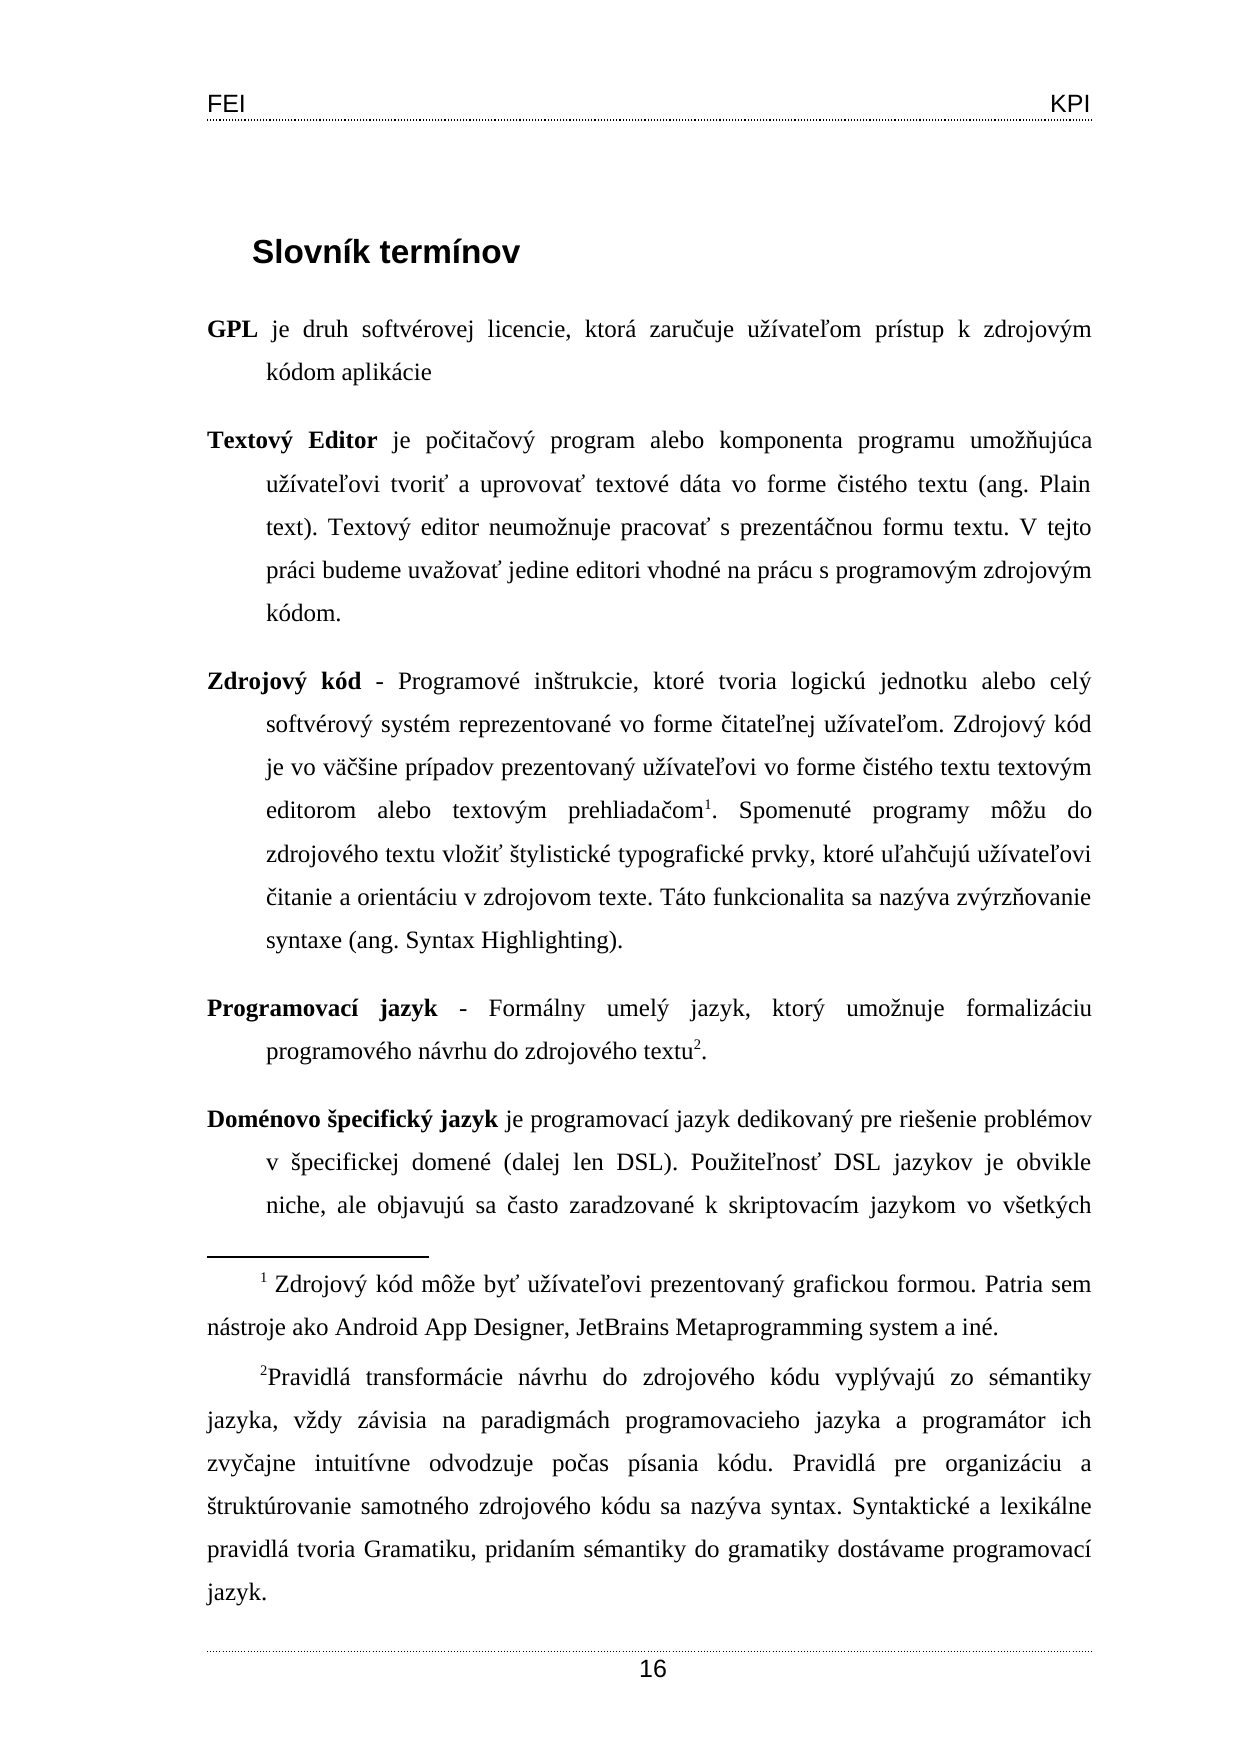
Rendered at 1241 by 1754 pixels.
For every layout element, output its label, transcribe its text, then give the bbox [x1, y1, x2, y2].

text GPL je druh softvérovej licencie, ktorá zaručuje užívateľom prístup k zdrojovým kódom aplikácie [207, 314, 1092, 386]
text Zdrojový kód môže byť užívateľovi prezentovaný grafickou formou. Patria sem nástroje ako Android App Designer, JetBrains Metaprogramming system a iné. [207, 1269, 1092, 1341]
text Pravidlá transformácie návrhu do zdrojového kódu vyplývajú zo sémantiky jazyka, vždy závisia na paradigmách programovacieho jazyka a programátor ich zvyčajne intuitívne odvodzuje počas písania kódu. Pravidlá pre organizáciu a štruktúrovanie samotného zdrojového kódu sa nazýva syntax. Syntaktické a lexikálne pravidlá tvoria Gramatiku, pridaním sémantiky do gramatiky dostávame programovací jazyk. [207, 1362, 1092, 1606]
text Zdrojový kód - Programové inštrukcie, ktoré tvoria logickú jednotku alebo celý softvérový systém reprezentované vo forme čitateľnej užívateľom. Zdrojový kód je vo väčšine prípadov prezentovaný užívateľovi vo forme čistého textu textovým editorom alebo textovým prehliadačom. Spomenuté programy môžu do zdrojového textu vložiť štylistické typografické prvky, ktoré uľahčujú užívateľovi čitanie a orientáciu v zdrojovom texte. Táto funkcionalita sa nazýva zvýrzňovanie syntaxe (ang. Syntax Highlighting). [207, 666, 1092, 954]
list Slovník termínov [207, 232, 1092, 270]
text Doménovo špecifický jazyk je programovací jazyk dedikovaný pre riešenie problémov v špecifickej domené (dalej len DSL). Použiteľnosť DSL jazykov je obvikle niche, ale objavujú sa často zaradzované k skriptovacím jazykom vo všetkých [207, 1104, 1092, 1219]
text Textový Editor je počitačový program alebo komponenta programu umožňujúca užívateľovi tvoriť a uprovovať textové dáta vo forme čistého textu (ang. Plain text). Textový editor neumožnuje pracovať s prezentáčnou formu textu. V tejto práci budeme uvažovať jedine editori vhodné na prácu s programovým zdrojovým kódom. [207, 426, 1092, 627]
text Programovací jazyk - Formálny umelý jazyk, ktorý umožnuje formalizáciu programového návrhu do zdrojového textu. [207, 993, 1092, 1065]
